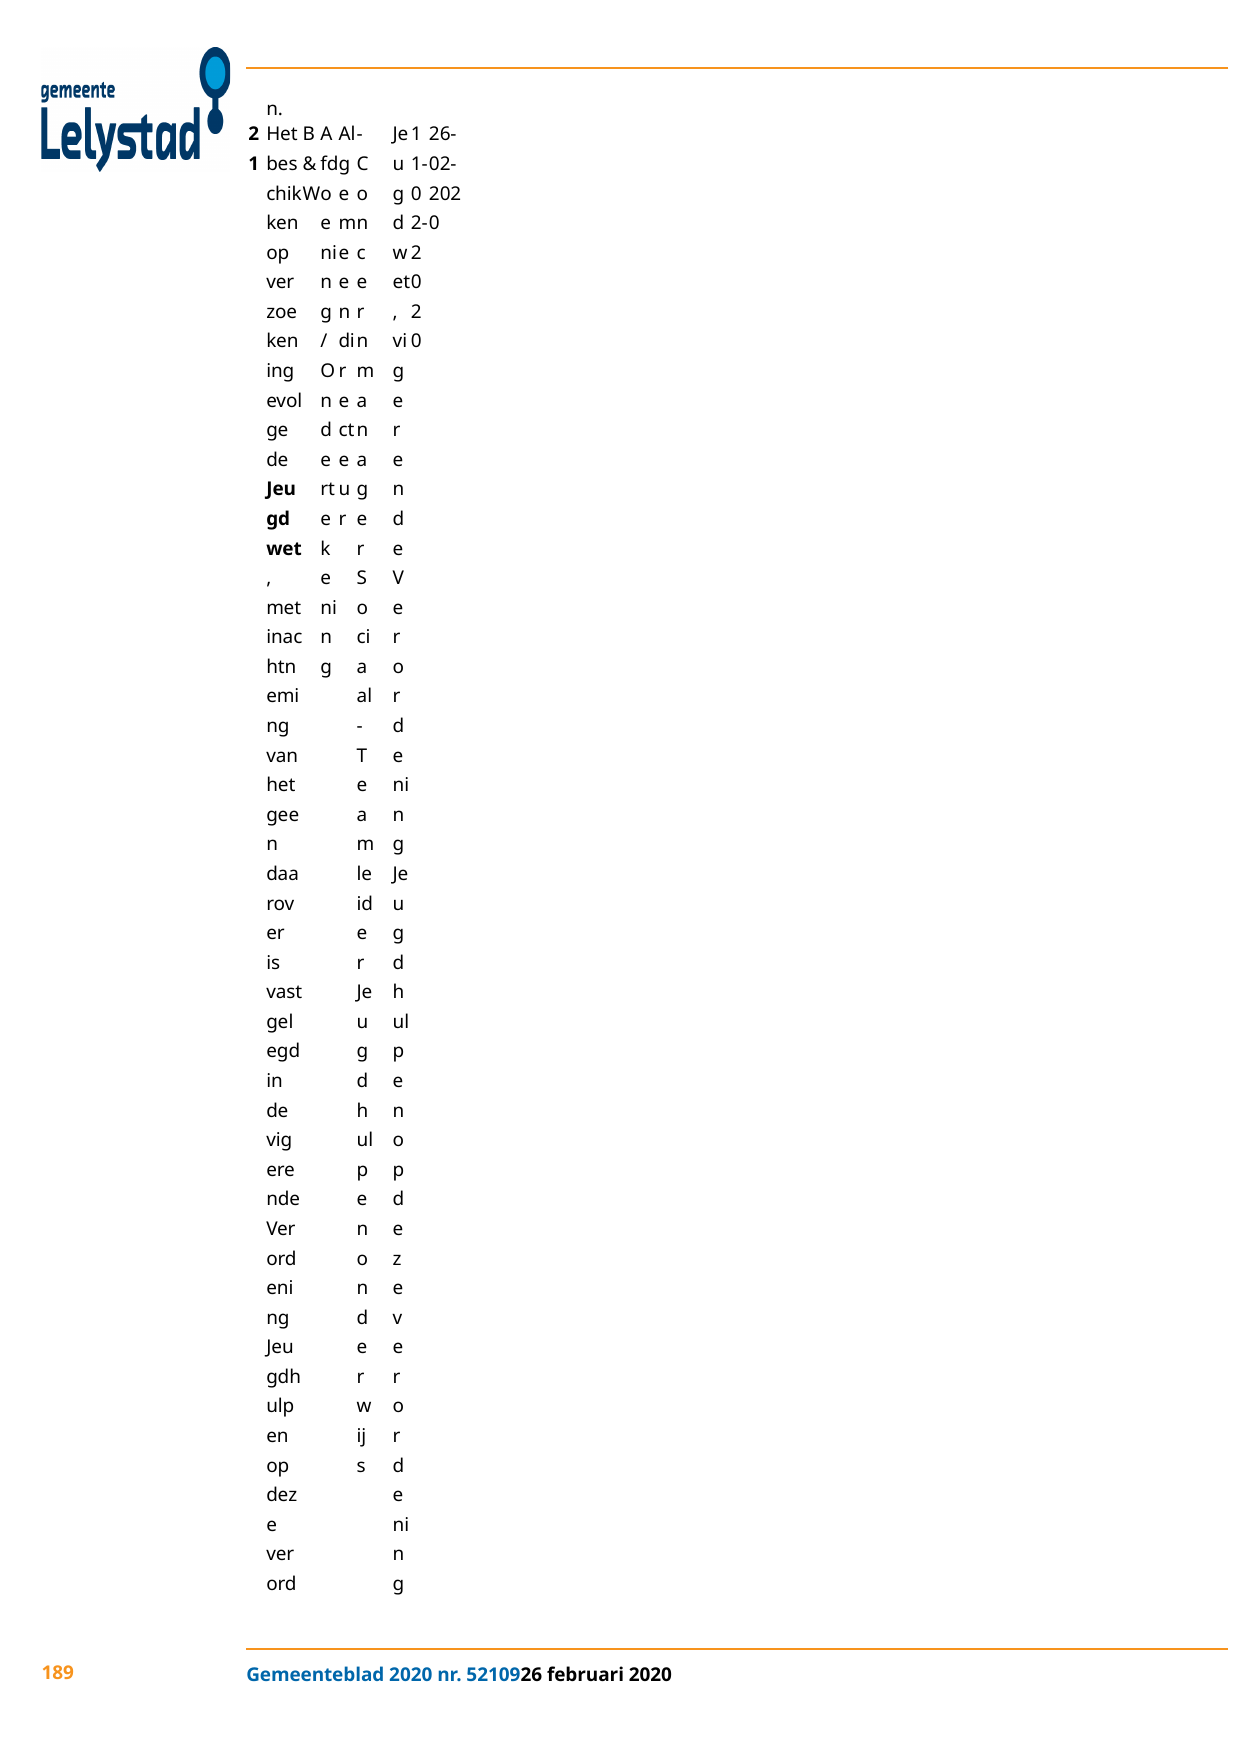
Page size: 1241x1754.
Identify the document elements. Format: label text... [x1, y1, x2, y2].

table_cell [573, 121, 591, 1596]
table_cell n. [266, 95, 302, 121]
table_cell Het beschikken op verzoeken ingevolge de Jeugdwet, met inachtneming van hetgeen daarover is vastgelegd in de vigerende Verordening Jeugdhulp en op deze verord [266, 121, 302, 1596]
table_cell [248, 95, 266, 121]
table_cell - Concernmanager Sociaal - Teamleider Jeugdhulp en onderwijs [356, 121, 374, 1596]
table_cell [664, 121, 681, 1596]
table_cell [609, 95, 627, 121]
picture [41, 47, 231, 172]
table_cell [501, 121, 537, 1596]
table_cell [664, 95, 681, 121]
table_cell [645, 121, 663, 1596]
table_cell [627, 121, 645, 1596]
table_cell [645, 95, 663, 121]
table_cell [537, 95, 555, 121]
table_cell [374, 95, 392, 121]
table_cell [374, 121, 392, 1596]
table_cell [555, 121, 573, 1596]
table_cell [627, 95, 645, 121]
table_cell [591, 95, 609, 121]
table_cell Jeugdwet, vigerende Verordening Jeugdhulp en op deze verordening [393, 121, 411, 1596]
table_cell [465, 121, 501, 1596]
table_cell 11-02-2020 [411, 121, 429, 1596]
table_cell 21 [248, 121, 266, 1596]
table_cell [393, 95, 411, 121]
table_cell Algemeen directeur [338, 121, 356, 1596]
table_cell [609, 121, 627, 1596]
table_cell [501, 95, 537, 121]
table_cell [555, 95, 573, 121]
table_cell [573, 95, 591, 121]
table_cell Afdoening / Ondertekening [320, 121, 338, 1596]
table_cell B&W [302, 121, 320, 1596]
table_cell [429, 95, 465, 121]
table_cell [537, 121, 555, 1596]
table_cell [591, 121, 609, 1596]
table_cell [465, 95, 501, 121]
table_cell [302, 95, 320, 121]
table_cell 26-02-2020 [429, 121, 465, 1596]
table_cell [411, 95, 429, 121]
table_cell [338, 95, 356, 121]
